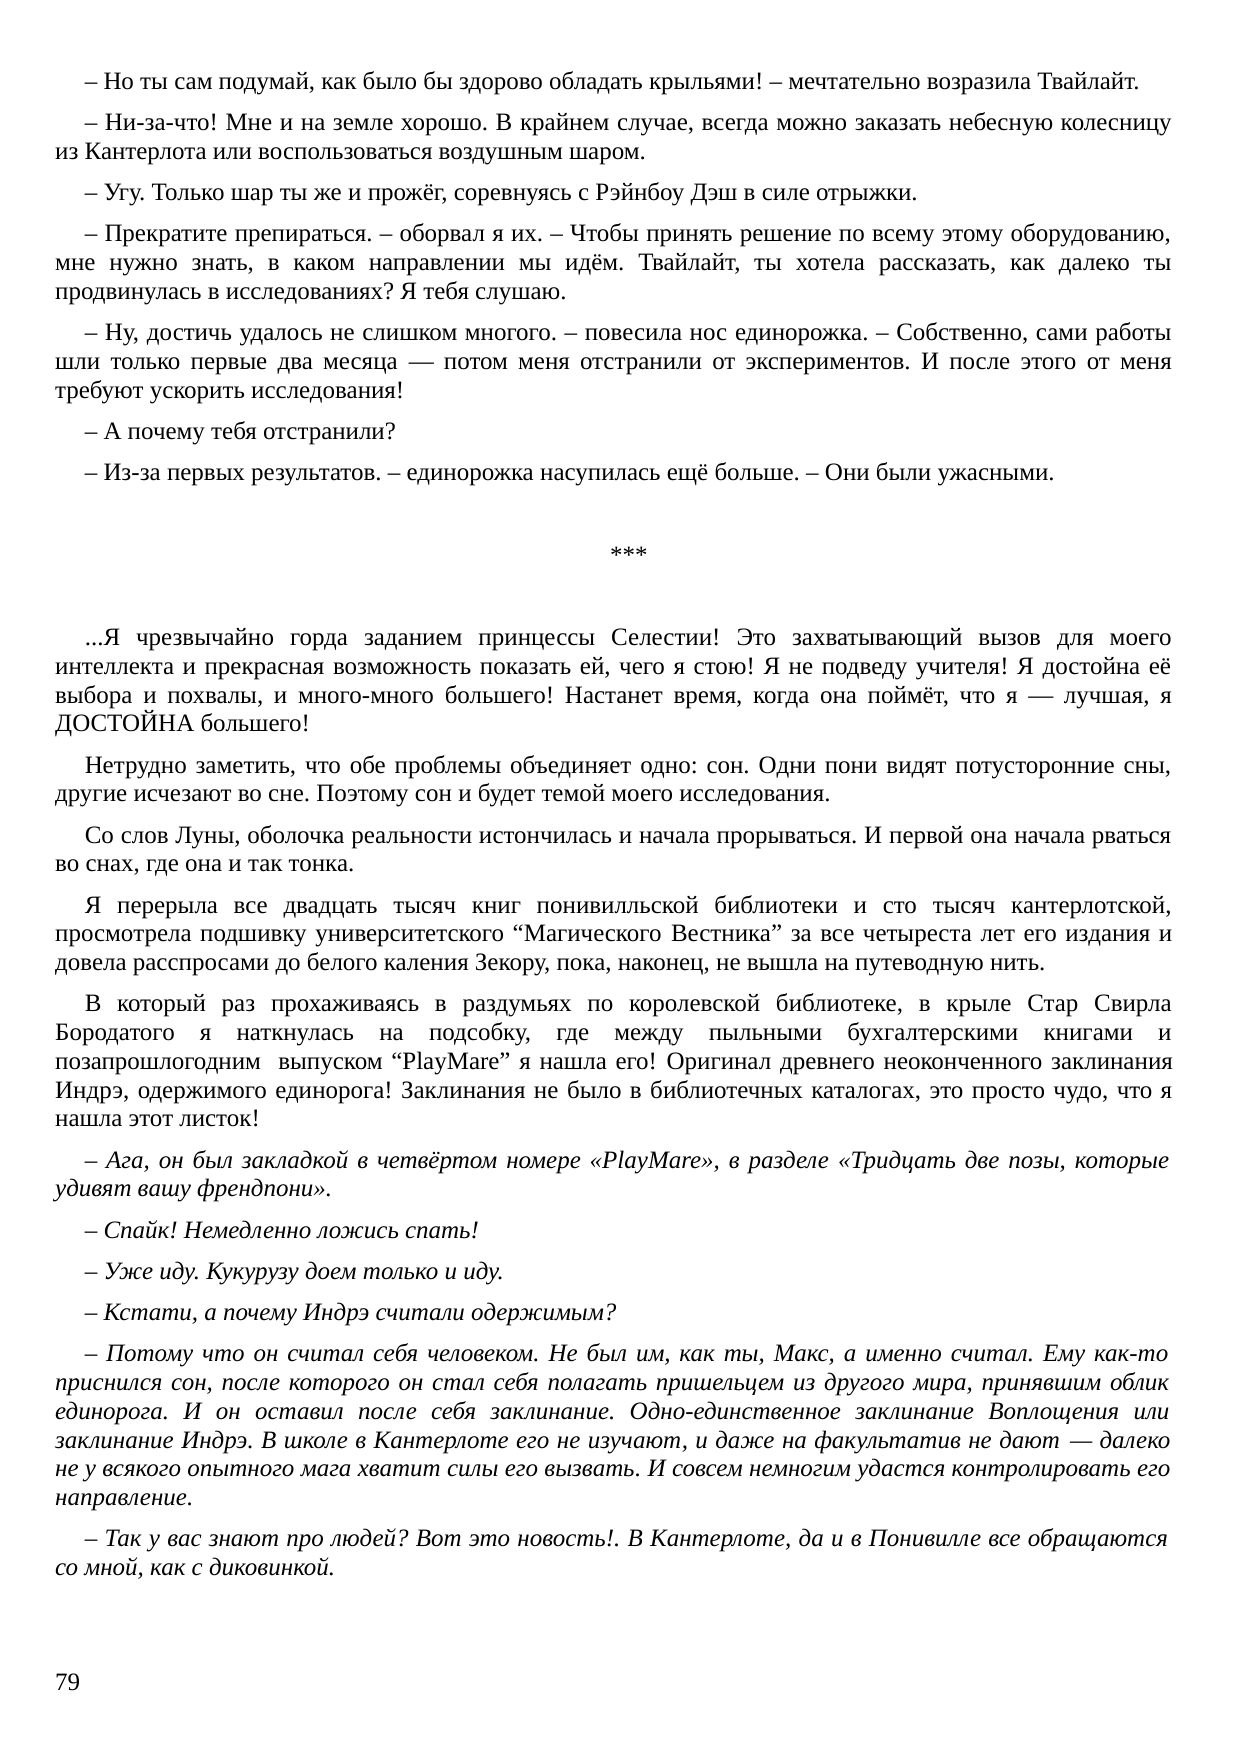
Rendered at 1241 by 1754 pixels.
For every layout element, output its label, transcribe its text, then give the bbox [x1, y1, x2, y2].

text – Но ты сам подумай, как было бы здорово обладать крыльями! – мечтательно возразила Твайлайт. [55, 66, 1173, 95]
text – Уже иду. Кукурузу доем только и иду. [55, 1256, 1173, 1285]
text – Угу. Только шар ты же и прожёг, соревнуясь с Рэйнбоу Дэш в силе отрыжки. [55, 177, 1173, 206]
text – Прекратите препираться. – оборвал я их. – Чтобы принять решение по всему этому оборудованию, мне нужно знать, в каком направлении мы идём. Твайлайт, ты хотела рассказать, как далеко ты продвинулась в исследованиях? Я тебя слушаю. [55, 218, 1173, 305]
text – Ага, он был закладкой в четвёртом номере «PlayMare», в разделе «Тридцать две позы, которые удивят вашу френдпони». [55, 1145, 1173, 1202]
text – Потому что он считал себя человеком. Не был им, как ты, Макс, а именно считал. Ему как-то приснился сон, после которого он стал себя полагать пришельцем из другого мира, принявшим облик единорога. И он оставил после себя заклинание. Одно-единственное заклинание Воплощения или заклинание Индрэ. В школе в Кантерлоте его не изучают, и даже на факультатив не дают — далеко не у всякого опытного мага хватит силы его вызвать. И совсем немногим удастся контролировать его направление. [55, 1338, 1173, 1511]
text – А почему тебя отстранили? [55, 416, 1173, 445]
text В который раз прохаживаясь в раздумьях по королевской библиотеке, в крыле Стар Свирла Бородатого я наткнулась на подсобку, где между пыльными бухгалтерскими книгами и позапрошлогодним выпуском “PlayMare” я нашла его! Оригинал древнего неоконченного заклинания Индрэ, одержимого единорога! Заклинания не было в библиотечных каталогах, это просто чудо, что я нашла этот листок! [55, 988, 1173, 1132]
text – Из-за первых результатов. – единорожка насупилась ещё больше. – Они были ужасными. [55, 457, 1173, 486]
text *** [55, 540, 1173, 568]
text Со слов Луны, оболочка реальности истончилась и начала прорываться. И первой она начала рваться во снах, где она и так тонка. [55, 820, 1173, 877]
text – Ни-за-что! Мне и на земле хорошо. В крайнем случае, всегда можно заказать небесную колесницу из Кантерлота или воспользоваться воздушным шаром. [55, 107, 1173, 165]
text Нетрудно заметить, что обе проблемы объединяет одно: сон. Одни пони видят потусторонние сны, другие исчезают во сне. Поэтому сон и будет темой моего исследования. [55, 750, 1173, 807]
text – Кстати, а почему Индрэ считали одержимым? [55, 1297, 1173, 1326]
text ...Я чрезвычайно горда заданием принцессы Селестии! Это захватывающий вызов для моего интеллекта и прекрасная возможность показать ей, чего я стою! Я не подведу учителя! Я достойна её выбора и похвалы, и много-много большего! Настанет время, когда она поймёт, что я — лучшая, я ДОСТОЙНА большего! [55, 622, 1173, 737]
text – Спайк! Немедленно ложись спать! [55, 1215, 1173, 1243]
text – Так у вас знают про людей? Вот это новость!. В Кантерлоте, да и в Понивилле все обращаются со мной, как с диковинкой. [55, 1523, 1173, 1581]
text Я перерыла все двадцать тысяч книг понивилльской библиотеки и сто тысяч кантерлотской, просмотрела подшивку университетского “Магического Вестника” за все четыреста лет его издания и довела расспросами до белого каления Зекору, пока, наконец, не вышла на путеводную нить. [55, 890, 1173, 976]
text – Ну, достичь удалось не слишком многого. – повесила нос единорожка. – Собственно, сами работы шли только первые два месяца — потом меня отстранили от экспериментов. И после этого от меня требуют ускорить исследования! [55, 317, 1173, 403]
